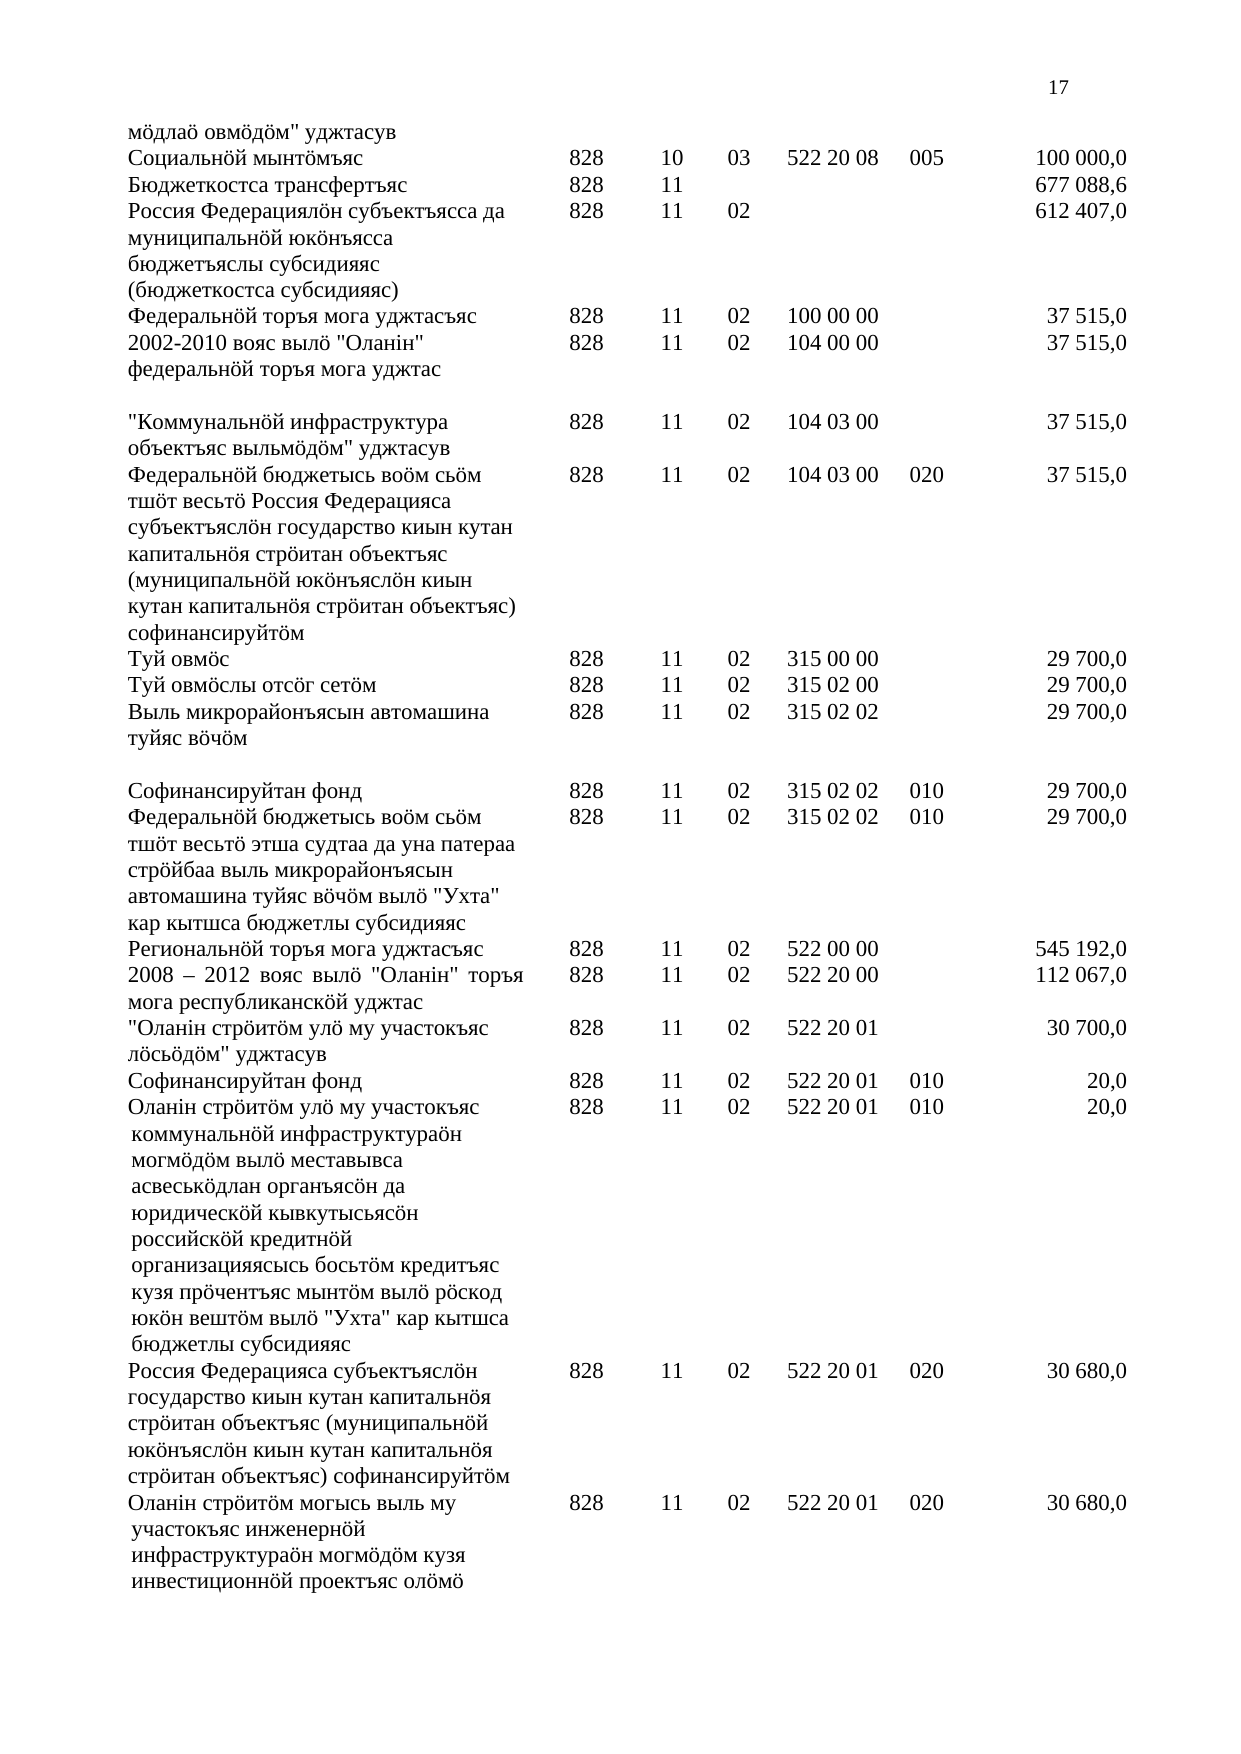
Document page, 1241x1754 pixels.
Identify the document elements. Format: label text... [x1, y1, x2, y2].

table_cell 828 [530, 171, 643, 197]
table_cell 30 680,0 [964, 1489, 1133, 1594]
table_cell [889, 171, 964, 197]
table_cell 02 [701, 303, 776, 329]
table_cell 29 700,0 [964, 672, 1133, 698]
table_cell 020 [889, 461, 964, 645]
table_cell [1133, 1093, 1170, 1357]
table_cell [1133, 408, 1170, 461]
table_cell 29 700,0 [964, 645, 1133, 672]
table_cell 11 [643, 197, 701, 303]
table_cell 828 [530, 1489, 643, 1594]
table_cell 11 [643, 777, 701, 803]
table_cell [889, 961, 964, 1014]
table_cell Софинансируйтан фонд [122, 1067, 530, 1093]
table_cell 100 00 00 [776, 303, 889, 329]
table_cell [1133, 698, 1170, 777]
table_cell 828 [530, 803, 643, 935]
table_cell 828 [530, 1093, 643, 1357]
table_cell [1133, 303, 1170, 329]
table_cell [1133, 803, 1170, 935]
table_cell [776, 118, 889, 144]
table_cell 104 03 00 [776, 408, 889, 461]
table_cell 11 [643, 408, 701, 461]
table_cell 02 [701, 777, 776, 803]
table_cell [701, 171, 776, 197]
table_cell мöдлаö овмöдöм" уджтасув [122, 118, 530, 144]
table_cell [1133, 777, 1170, 803]
table_cell [1133, 935, 1170, 961]
table_cell 828 [530, 672, 643, 698]
table_cell 02 [701, 461, 776, 645]
table_cell 112 067,0 [964, 961, 1133, 1014]
table_cell 010 [889, 777, 964, 803]
table_cell [776, 171, 889, 197]
table_cell 11 [643, 698, 701, 777]
table_cell 37 515,0 [964, 329, 1133, 408]
table_cell [1133, 645, 1170, 672]
table_cell 37 515,0 [964, 303, 1133, 329]
table_cell 02 [701, 1093, 776, 1357]
table_cell 315 02 00 [776, 672, 889, 698]
table_cell 11 [643, 961, 701, 1014]
table_cell Софинансируйтан фонд [122, 777, 530, 803]
table_cell 522 20 01 [776, 1067, 889, 1093]
table_cell 010 [889, 1067, 964, 1093]
table_cell Россия Федерацияса субъектъяслöн государство киын кутан капитальнöя стрöитан объектъяс (муниципальнöй юкöнъяслöн киын кутан капитальнöя стрöитан объектъяс) софинансируйтöм [122, 1357, 530, 1488]
table_cell 02 [701, 1489, 776, 1594]
table_cell 37 515,0 [964, 461, 1133, 645]
table_cell 522 20 00 [776, 961, 889, 1014]
table_cell 11 [643, 935, 701, 961]
table_cell [1133, 1014, 1170, 1067]
table_cell 02 [701, 672, 776, 698]
table_cell 010 [889, 803, 964, 935]
table_cell 11 [643, 1067, 701, 1093]
table_cell 11 [643, 329, 701, 408]
table_cell 02 [701, 1067, 776, 1093]
table_cell [889, 645, 964, 672]
table_cell [1133, 1067, 1170, 1093]
table_cell [1133, 1489, 1170, 1594]
table_cell 11 [643, 303, 701, 329]
table_cell 11 [643, 672, 701, 698]
table_cell 828 [530, 145, 643, 171]
table_cell 02 [701, 1357, 776, 1488]
table_cell 30 700,0 [964, 1014, 1133, 1067]
table_cell [889, 672, 964, 698]
table_cell 02 [701, 408, 776, 461]
table_cell [530, 118, 643, 144]
table_cell [1133, 171, 1170, 197]
table_cell 828 [530, 461, 643, 645]
table_cell 522 20 01 [776, 1093, 889, 1357]
table_cell 020 [889, 1357, 964, 1488]
table_cell 828 [530, 698, 643, 777]
table_cell 100 000,0 [964, 145, 1133, 171]
table_cell 522 20 01 [776, 1489, 889, 1594]
table_cell [776, 197, 889, 303]
table_cell 010 [889, 1093, 964, 1357]
table_cell Туй овмöс [122, 645, 530, 672]
table_cell 828 [530, 645, 643, 672]
table_cell 828 [530, 1014, 643, 1067]
table_cell Региональнöй торъя мога уджтасъяс [122, 935, 530, 961]
table_cell 29 700,0 [964, 698, 1133, 777]
table_cell [889, 698, 964, 777]
table_cell [889, 935, 964, 961]
table_cell 828 [530, 408, 643, 461]
table_cell [889, 329, 964, 408]
table_cell [701, 118, 776, 144]
table_cell Социальнöй мынтöмъяс [122, 145, 530, 171]
table_cell 20,0 [964, 1067, 1133, 1093]
table_cell 02 [701, 935, 776, 961]
table_cell 11 [643, 171, 701, 197]
table_cell "Оланін стрöитöм улö му участокъяс лöсьöдöм" уджтасув [122, 1014, 530, 1067]
table_cell [1133, 672, 1170, 698]
table_cell 30 680,0 [964, 1357, 1133, 1488]
table_cell 104 00 00 [776, 329, 889, 408]
table_cell 828 [530, 935, 643, 961]
table_cell 315 02 02 [776, 698, 889, 777]
table_cell Федеральнöй бюджетысь воöм сьöм тшöт весьтö Россия Федерацияса субъектъяслöн государство киын кутан капитальнöя стрöитан объектъяс (муниципальнöй юкöнъяслöн киын кутан капитальнöя стрöитан объектъяс) софинансируйтöм [122, 461, 530, 645]
table_cell [889, 118, 964, 144]
table_cell 2008 – 2012 вояс вылö "Оланін" торъя мога республиканскöй уджтас [122, 961, 530, 1014]
table_cell 005 [889, 145, 964, 171]
table_cell 02 [701, 197, 776, 303]
table_cell [1133, 118, 1170, 144]
table_cell [964, 118, 1133, 144]
table_cell 02 [701, 698, 776, 777]
table_cell [1133, 461, 1170, 645]
table_cell 02 [701, 329, 776, 408]
table_cell 104 03 00 [776, 461, 889, 645]
table_cell 11 [643, 1357, 701, 1488]
table_cell 828 [530, 329, 643, 408]
table_cell 677 088,6 [964, 171, 1133, 197]
table_cell 29 700,0 [964, 803, 1133, 935]
table_cell 11 [643, 461, 701, 645]
table_cell 11 [643, 1489, 701, 1594]
table_cell 522 20 08 [776, 145, 889, 171]
table_cell 545 192,0 [964, 935, 1133, 961]
table_cell 02 [701, 803, 776, 935]
table_cell 522 20 01 [776, 1014, 889, 1067]
table_cell Федеральнöй бюджетысь воöм сьöм тшöт весьтö этша судтаа да уна патераа стрöйбаа выль микрорайонъясын автомашина туйяс вöчöм вылö "Ухта" кар кытшса бюджетлы субсидияяс [122, 803, 530, 935]
table_cell 02 [701, 1014, 776, 1067]
table_cell 02 [701, 961, 776, 1014]
table_cell 612 407,0 [964, 197, 1133, 303]
table_cell 828 [530, 961, 643, 1014]
table_cell 11 [643, 645, 701, 672]
table_cell [889, 408, 964, 461]
table_cell 20,0 [964, 1093, 1133, 1357]
table_cell [1133, 197, 1170, 303]
table_cell 11 [643, 803, 701, 935]
table_cell Бюджеткостса трансфертъяс [122, 171, 530, 197]
table_cell 315 02 02 [776, 777, 889, 803]
table_cell [889, 197, 964, 303]
table_cell 522 00 00 [776, 935, 889, 961]
table_cell [1133, 1357, 1170, 1488]
table_cell 11 [643, 1093, 701, 1357]
table_cell 828 [530, 303, 643, 329]
table_cell [889, 1014, 964, 1067]
table_cell [643, 118, 701, 144]
table_cell [1133, 961, 1170, 1014]
table_cell 315 00 00 [776, 645, 889, 672]
table_cell Оланін стрöитöм могысь выль му участокъяс инженернöй инфраструктураöн могмöдöм кузя инвестиционнöй проектъяс олöмö [122, 1489, 530, 1594]
table_cell 828 [530, 777, 643, 803]
table_cell "Коммунальнöй инфраструктура объектъяс выльмöдöм" уджтасув [122, 408, 530, 461]
table_cell [1133, 329, 1170, 408]
table_cell [1133, 145, 1170, 171]
table_cell Выль микрорайонъясын автомашина туйяс вöчöм [122, 698, 530, 777]
table_cell Федеральнöй торъя мога уджтасъяс [122, 303, 530, 329]
table_cell 37 515,0 [964, 408, 1133, 461]
table_cell 11 [643, 1014, 701, 1067]
table_cell 020 [889, 1489, 964, 1594]
table_cell 315 02 02 [776, 803, 889, 935]
table_cell 03 [701, 145, 776, 171]
table_cell Россия Федерациялöн субъектъясса да муниципальнöй юкöнъясса бюджетъяслы субсидияяс (бюджеткостса субсидияяс) [122, 197, 530, 303]
table_cell 828 [530, 1067, 643, 1093]
table_cell 828 [530, 197, 643, 303]
table_cell 29 700,0 [964, 777, 1133, 803]
table_cell 02 [701, 645, 776, 672]
table_cell Туй овмöслы отсöг сетöм [122, 672, 530, 698]
table_cell 522 20 01 [776, 1357, 889, 1488]
table_cell [889, 303, 964, 329]
table_cell Оланін стрöитöм улö му участокъяс коммунальнöй инфраструктураöн могмöдöм вылö меставывса асвеськöдлан органъясöн да юридическöй кывкутысьясöн российскöй кредитнöй организацияясысь босьтöм кредитъяс кузя прöчентъяс мынтöм вылö рöскод юкöн вештöм вылö "Ухта" кар кытшса бюджетлы субсидияяс [122, 1093, 530, 1357]
table_cell 2002-2010 вояс вылö "Оланін" федеральнöй торъя мога уджтас [122, 329, 530, 408]
table_cell 10 [643, 145, 701, 171]
table_cell 828 [530, 1357, 643, 1488]
